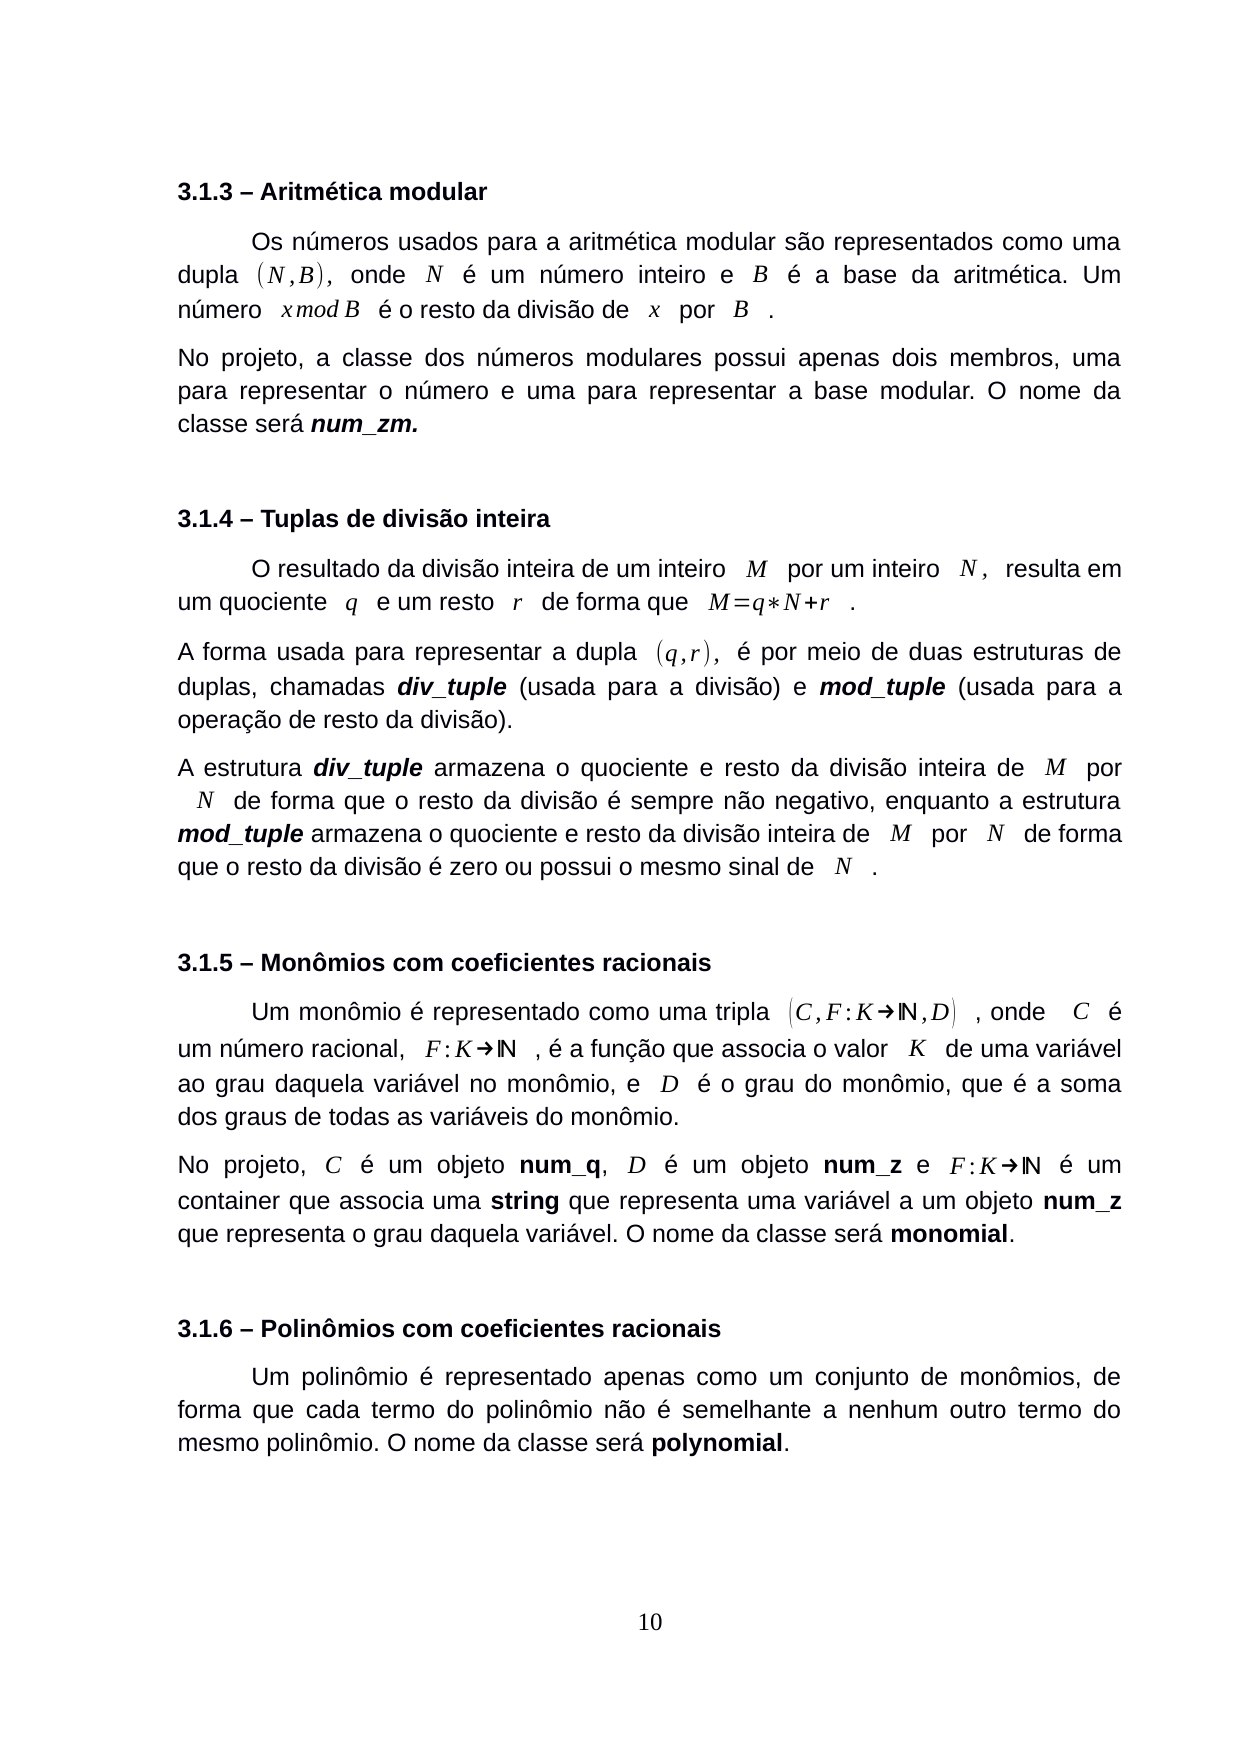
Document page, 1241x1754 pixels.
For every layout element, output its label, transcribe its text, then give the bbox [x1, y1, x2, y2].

text Um polinômio é representado apenas como um conjunto de monômios, de forma que cada termo do polinômio não é semelhante a nenhum outro termo do mesmo polinômio. O nome da classe será polynomial. [177, 1362, 1122, 1457]
text Os números usados para a aritmética modular são representados como uma duplaondeé um número inteiro eé a base da aritmética. Um númeroé o resto da divisão depor. [177, 227, 1122, 323]
text Um monômio é representado como uma tripla, onde é um número racional,, é a função que associa o valorde uma variável ao grau daquela variável no monômio, eé o grau do monômio, que é a soma dos graus de todas as variáveis do monômio. [177, 995, 1122, 1131]
text O resultado da divisão inteira de um inteiropor um inteiroresulta em um quocientee um restode forma que. [177, 554, 1122, 616]
text No projeto,é um objeto num_q,é um objeto num_z eé um container que associa uma string que representa uma variável a um objeto num_z que representa o grau daquela variável. O nome da classe será monomial. [177, 1150, 1122, 1247]
text A estrutura div_tuple armazena o quociente e resto da divisão inteira deporde forma que o resto da divisão é sempre não negativo, enquanto a estrutura mod_tuple armazena o quociente e resto da divisão inteira deporde forma que o resto da divisão é zero ou possui o mesmo sinal de. [177, 752, 1122, 881]
text A forma usada para representar a duplaé por meio de duas estruturas de duplas, chamadas div_tuple (usada para a divisão) e mod_tuple (usada para a operação de resto da divisão). [177, 637, 1122, 733]
text 3.1.4 – Tuplas de divisão inteira [177, 504, 1122, 533]
text 3.1.5 – Monômios com coeficientes racionais [177, 947, 1122, 976]
text 3.1.6 – Polinômios com coeficientes racionais [177, 1314, 1122, 1343]
text 3.1.3 – Aritmética modular [177, 177, 1122, 206]
text No projeto, a classe dos números modulares possui apenas dois membros, uma para representar o número e uma para representar a base modular. O nome da classe será num_zm. [177, 343, 1122, 437]
